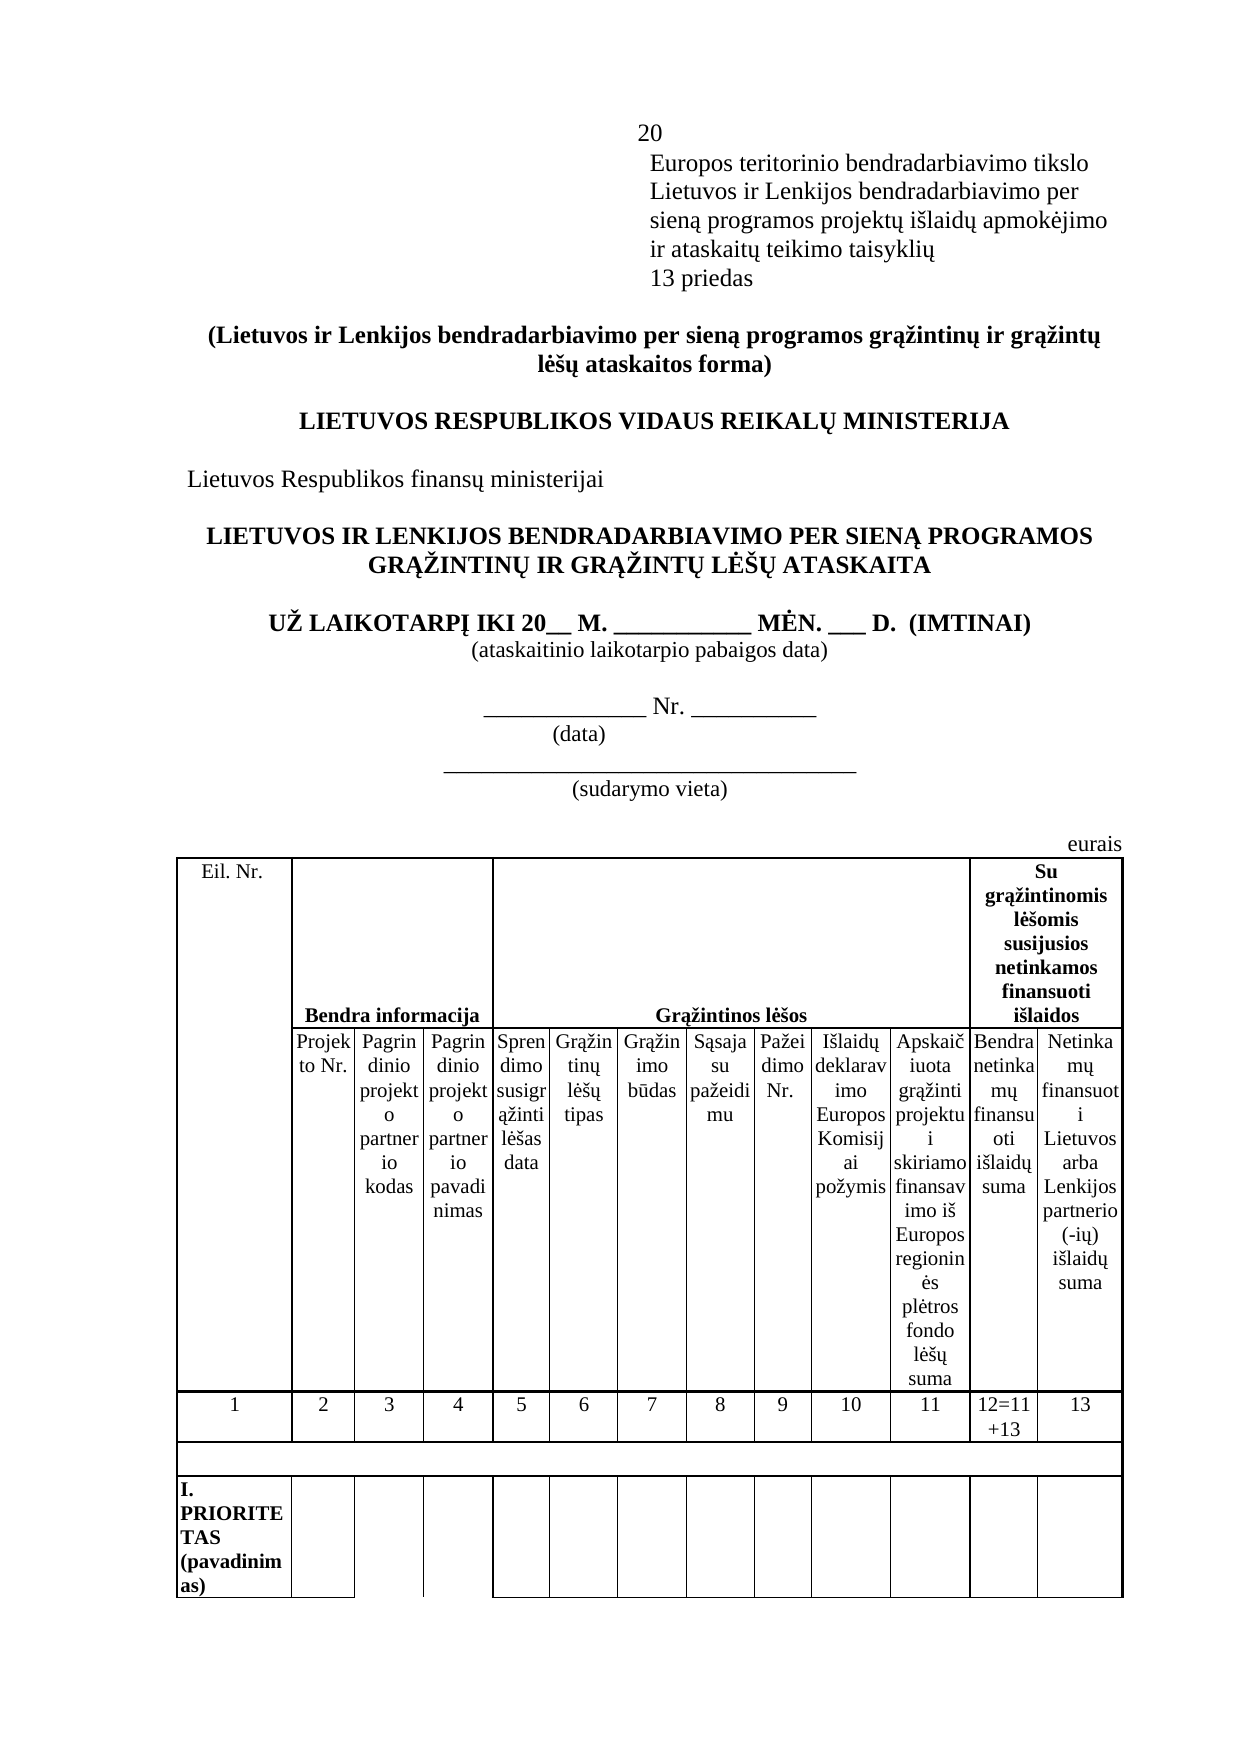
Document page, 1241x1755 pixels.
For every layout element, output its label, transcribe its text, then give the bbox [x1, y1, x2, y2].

table_cell [618, 1477, 686, 1597]
table_cell [754, 1443, 811, 1475]
table_cell [971, 1477, 1037, 1597]
table_cell [355, 1477, 423, 1597]
table_cell [970, 1443, 1038, 1475]
text LIETUVOS RESPUBLIKOS VIDAUS REIKALŲ MINISTERIJA [187, 406, 1122, 435]
table_cell [423, 1443, 493, 1475]
table_cell Sprendimo susigrąžinti lėšas data [494, 1029, 549, 1390]
text Europos teritorinio bendradarbiavimo tikslo [649, 148, 1122, 176]
text 13 priedas [649, 263, 1122, 291]
table_cell Grąžintinų lėšų tipas [550, 1029, 617, 1390]
table_cell 8 [687, 1393, 754, 1441]
table_cell Grąžinimo būdas [618, 1029, 686, 1390]
text sieną programos projektų išlaidų apmokėjimo [649, 205, 1122, 234]
table_cell [493, 1443, 550, 1475]
table_cell 3 [355, 1393, 423, 1441]
table_cell Bendra netinkamų finansuoti išlaidų suma [971, 1029, 1037, 1390]
text UŽ LAIKOTARPĮ IKI 20__ M. ___________ MĖN. ___ D. (IMTINAI) [177, 608, 1122, 636]
table_header Eil. Nr. [178, 859, 291, 1390]
text (data) [552, 720, 1122, 747]
table_cell [618, 1443, 686, 1475]
text (ataskaitinio laikotarpio pabaigos data) [177, 636, 1122, 663]
text (sudarymo vieta) [177, 775, 1122, 802]
table_cell [811, 1443, 890, 1475]
table_cell [178, 1443, 292, 1475]
table_cell 13 [1038, 1393, 1121, 1441]
table_cell [355, 1443, 423, 1475]
table_cell Pagrindinio projekto partnerio pavadinimas [424, 1029, 492, 1390]
text Lietuvos ir Lenkijos bendradarbiavimo per [649, 176, 1122, 205]
table_cell Pagrindinio projekto partnerio kodas [355, 1029, 423, 1390]
table_cell [1038, 1477, 1121, 1597]
table_cell 10 [812, 1393, 890, 1441]
table_cell [687, 1477, 754, 1597]
table_cell Išlaidų deklaravimo Europos Komisijai požymis [812, 1029, 890, 1390]
table_cell Apskaičiuota grąžinti projektui skiriamo finansavimo iš Europos regioninės plėtros fondo lėšų suma [891, 1029, 969, 1390]
table_cell 4 [424, 1393, 492, 1441]
table_cell Pažeidimo Nr. [755, 1029, 811, 1390]
table_cell 11 [891, 1393, 969, 1441]
table_header Grąžintinos lėšos [494, 859, 969, 1027]
text ir ataskaitų teikimo taisyklių [649, 234, 1122, 263]
table_cell [550, 1443, 618, 1475]
table_cell 6 [550, 1393, 617, 1441]
table_cell [494, 1477, 549, 1597]
table_cell [292, 1443, 355, 1475]
text eurais [187, 830, 1122, 857]
table_cell 5 [494, 1393, 549, 1441]
table_cell Netinkamų finansuoti Lietuvos arba Lenkijos partnerio (-ių) išlaidų suma [1038, 1029, 1121, 1390]
table_cell I. PRIORITETAS (pavadinimas) [178, 1477, 291, 1597]
table_cell [550, 1477, 617, 1597]
table_cell [1038, 1443, 1121, 1475]
table_cell 9 [755, 1393, 811, 1441]
table_header Bendra informacija [293, 859, 492, 1027]
table_cell 1 [178, 1393, 291, 1441]
table_cell [755, 1477, 811, 1597]
table_cell 12=11+13 [971, 1393, 1037, 1441]
table_cell Sąsaja su pažeidimu [687, 1029, 754, 1390]
text _________________________________ [177, 747, 1122, 775]
table_cell Projekto Nr. [293, 1029, 354, 1390]
text LIETUVOS IR LENKIJOS BENDRADARBIAVIMO PER SIENĄ PROGRAMOS GRĄŽINTINŲ IR GRĄŽINTŲ LĖŠŲ ATASKAITA [177, 521, 1122, 579]
table_header Su grąžintinomis lėšomis susijusios netinkamos finansuoti išlaidos [971, 859, 1121, 1027]
table_cell [812, 1477, 890, 1597]
table_cell [292, 1477, 354, 1597]
table_cell [891, 1477, 969, 1597]
table_cell [424, 1477, 492, 1597]
table_cell [890, 1443, 970, 1475]
table_cell 2 [293, 1393, 354, 1441]
table_cell [686, 1443, 754, 1475]
text Lietuvos Respublikos finansų ministerijai [187, 464, 1122, 493]
text _____________ Nr. __________ [177, 691, 1122, 720]
text (Lietuvos ir Lenkijos bendradarbiavimo per sieną programos grąžintinų ir grąžintų lėšų ataskaitos forma) [187, 320, 1122, 378]
table_cell 7 [618, 1393, 686, 1441]
